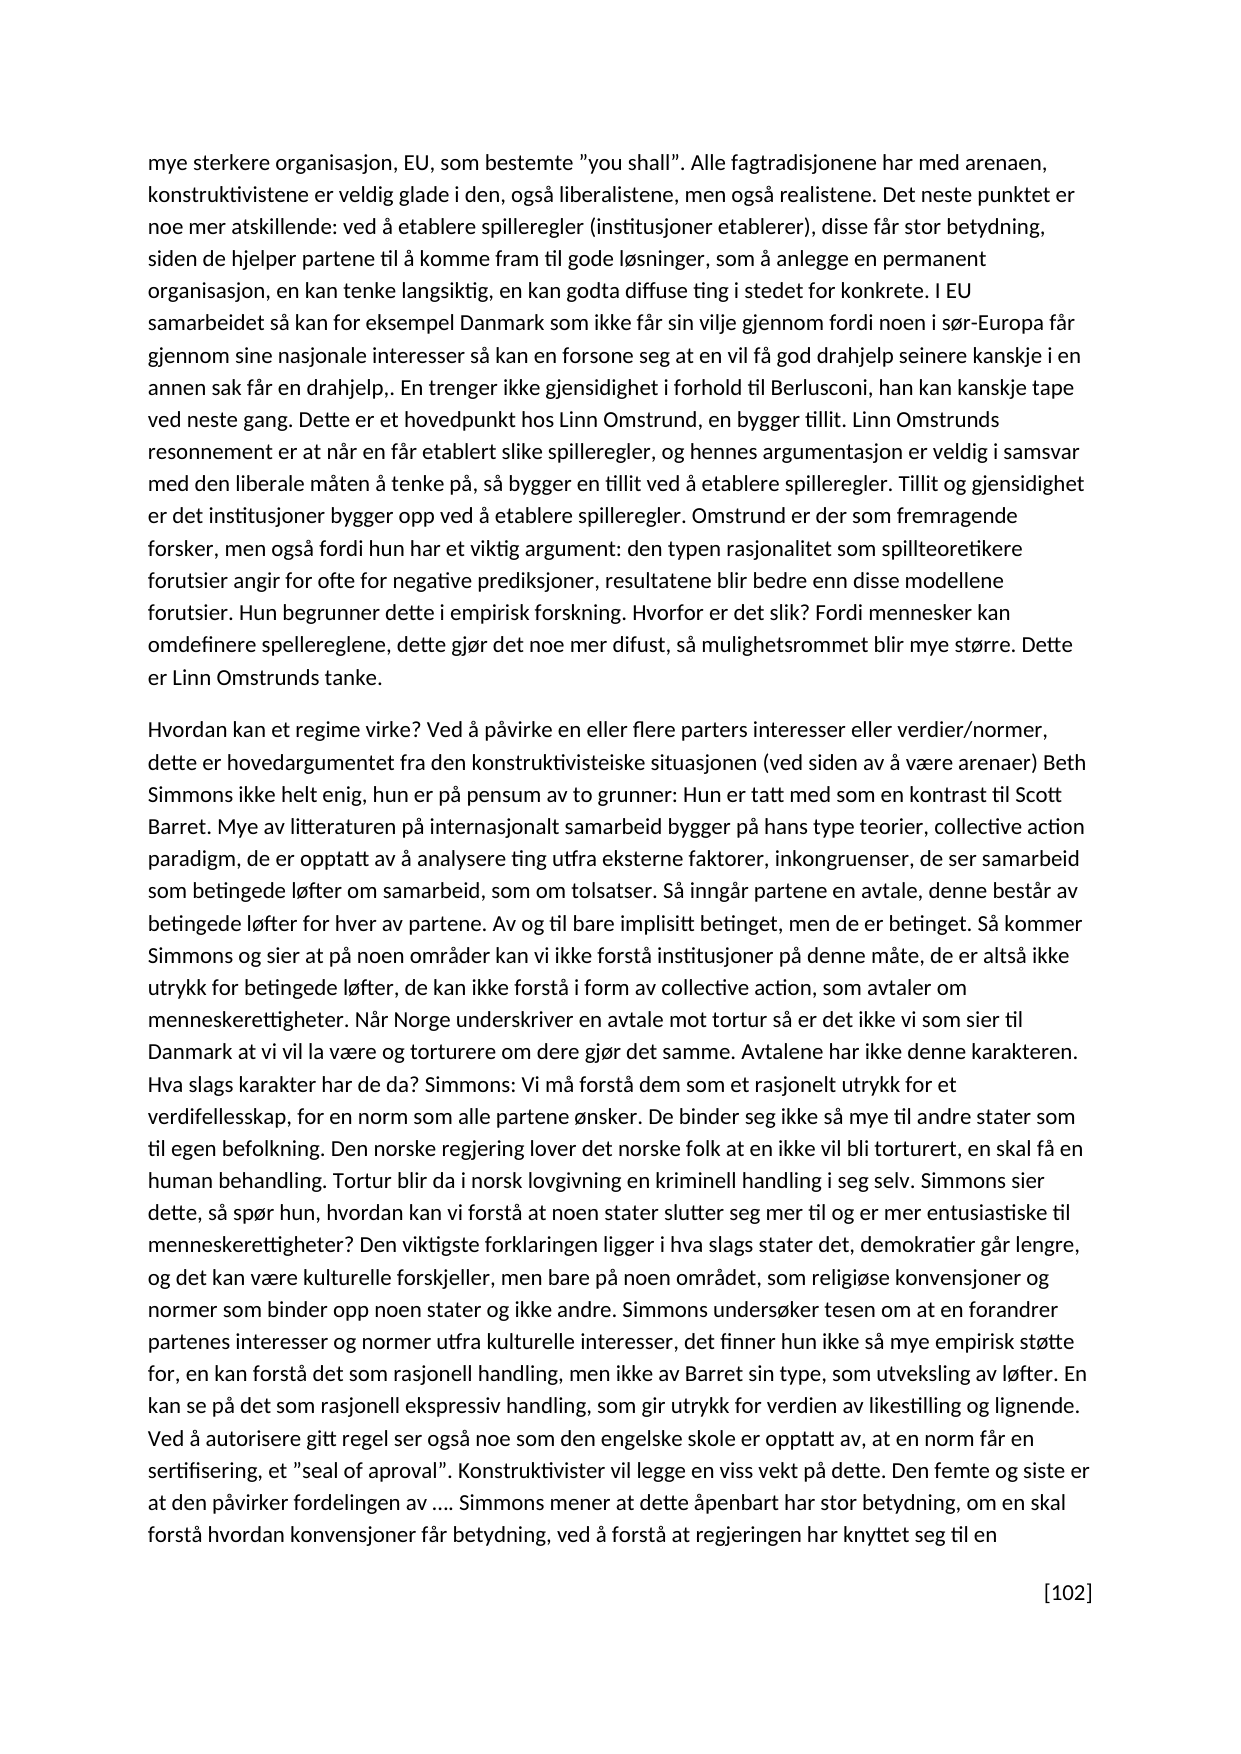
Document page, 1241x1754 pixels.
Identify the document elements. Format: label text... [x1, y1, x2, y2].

text Hvordan kan et regime virke? Ved å påvirke en eller flere parters interesser eller verdier/normer, dette er hovedargumentet fra den konstruktivisteiske situasjonen (ved siden av å være arenaer) Beth Simmons ikke helt enig, hun er på pensum av to grunner: Hun er tatt med som en kontrast til Scott Barret. Mye av litteraturen på internasjonalt samarbeid bygger på hans type teorier, collective action paradigm, de er opptatt av å analysere ting utfra eksterne faktorer, inkongruenser, de ser samarbeid som betingede løfter om samarbeid, som om tolsatser. Så inngår partene en avtale, denne består av betingede løfter for hver av partene. Av og til bare implisitt betinget, men de er betinget. Så kommer Simmons og sier at på noen områder kan vi ikke forstå institusjoner på denne måte, de er altså ikke utrykk for betingede løfter, de kan ikke forstå i form av collective action, som avtaler om menneskerettigheter. Når Norge underskriver en avtale mot tortur så er det ikke vi som sier til Danmark at vi vil la være og torturere om dere gjør det samme. Avtalene har ikke denne karakteren. Hva slags karakter har de da? Simmons: Vi må forstå dem som et rasjonelt utrykk for et verdifellesskap, for en norm som alle partene ønsker. De binder seg ikke så mye til andre stater som til egen befolkning. Den norske regjering lover det norske folk at en ikke vil bli torturert, en skal få en human behandling. Tortur blir da i norsk lovgivning en kriminell handling i seg selv. Simmons sier dette, så spør hun, hvordan kan vi forstå at noen stater slutter seg mer til og er mer entusiastiske til menneskerettigheter? Den viktigste forklaringen ligger i hva slags stater det, demokratier går lengre, og det kan være kulturelle forskjeller, men bare på noen området, som religiøse konvensjoner og normer som binder opp noen stater og ikke andre. Simmons undersøker tesen om at en forandrer partenes interesser og normer utfra kulturelle interesser, det finner hun ikke så mye empirisk støtte for, en kan forstå det som rasjonell handling, men ikke av Barret sin type, som utveksling av løfter. En kan se på det som rasjonell ekspressiv handling, som gir utrykk for verdien av likestilling og lignende. Ved å autorisere gitt regel ser også noe som den engelske skole er opptatt av, at en norm får en sertifisering, et ”seal of aproval”. Konstruktivister vil legge en viss vekt på dette. Den femte og siste er at den påvirker fordelingen av …. Simmons mener at dette åpenbart har stor betydning, om en skal forstå hvordan konvensjoner får betydning, ved å forstå at regjeringen har knyttet seg til en [148, 716, 1093, 1548]
text mye sterkere organisasjon, EU, som bestemte ”you shall”. Alle fagtradisjonene har med arenaen, konstruktivistene er veldig glade i den, også liberalistene, men også realistene. Det neste punktet er noe mer atskillende: ved å etablere spilleregler (institusjoner etablerer), disse får stor betydning, siden de hjelper partene til å komme fram til gode løsninger, som å anlegge en permanent organisasjon, en kan tenke langsiktig, en kan godta diffuse ting i stedet for konkrete. I EU samarbeidet så kan for eksempel Danmark som ikke får sin vilje gjennom fordi noen i sør-Europa får gjennom sine nasjonale interesser så kan en forsone seg at en vil få god drahjelp seinere kanskje i en annen sak får en drahjelp,. En trenger ikke gjensidighet i forhold til Berlusconi, han kan kanskje tape ved neste gang. Dette er et hovedpunkt hos Linn Omstrund, en bygger tillit. Linn Omstrunds resonnement er at når en får etablert slike spilleregler, og hennes argumentasjon er veldig i samsvar med den liberale måten å tenke på, så bygger en tillit ved å etablere spilleregler. Tillit og gjensidighet er det institusjoner bygger opp ved å etablere spilleregler. Omstrund er der som fremragende forsker, men også fordi hun har et viktig argument: den typen rasjonalitet som spillteoretikere forutsier angir for ofte for negative prediksjoner, resultatene blir bedre enn disse modellene forutsier. Hun begrunner dette i empirisk forskning. Hvorfor er det slik? Fordi mennesker kan omdefinere spellereglene, dette gjør det noe mer difust, så mulighetsrommet blir mye større. Dette er Linn Omstrunds tanke. [148, 148, 1093, 691]
